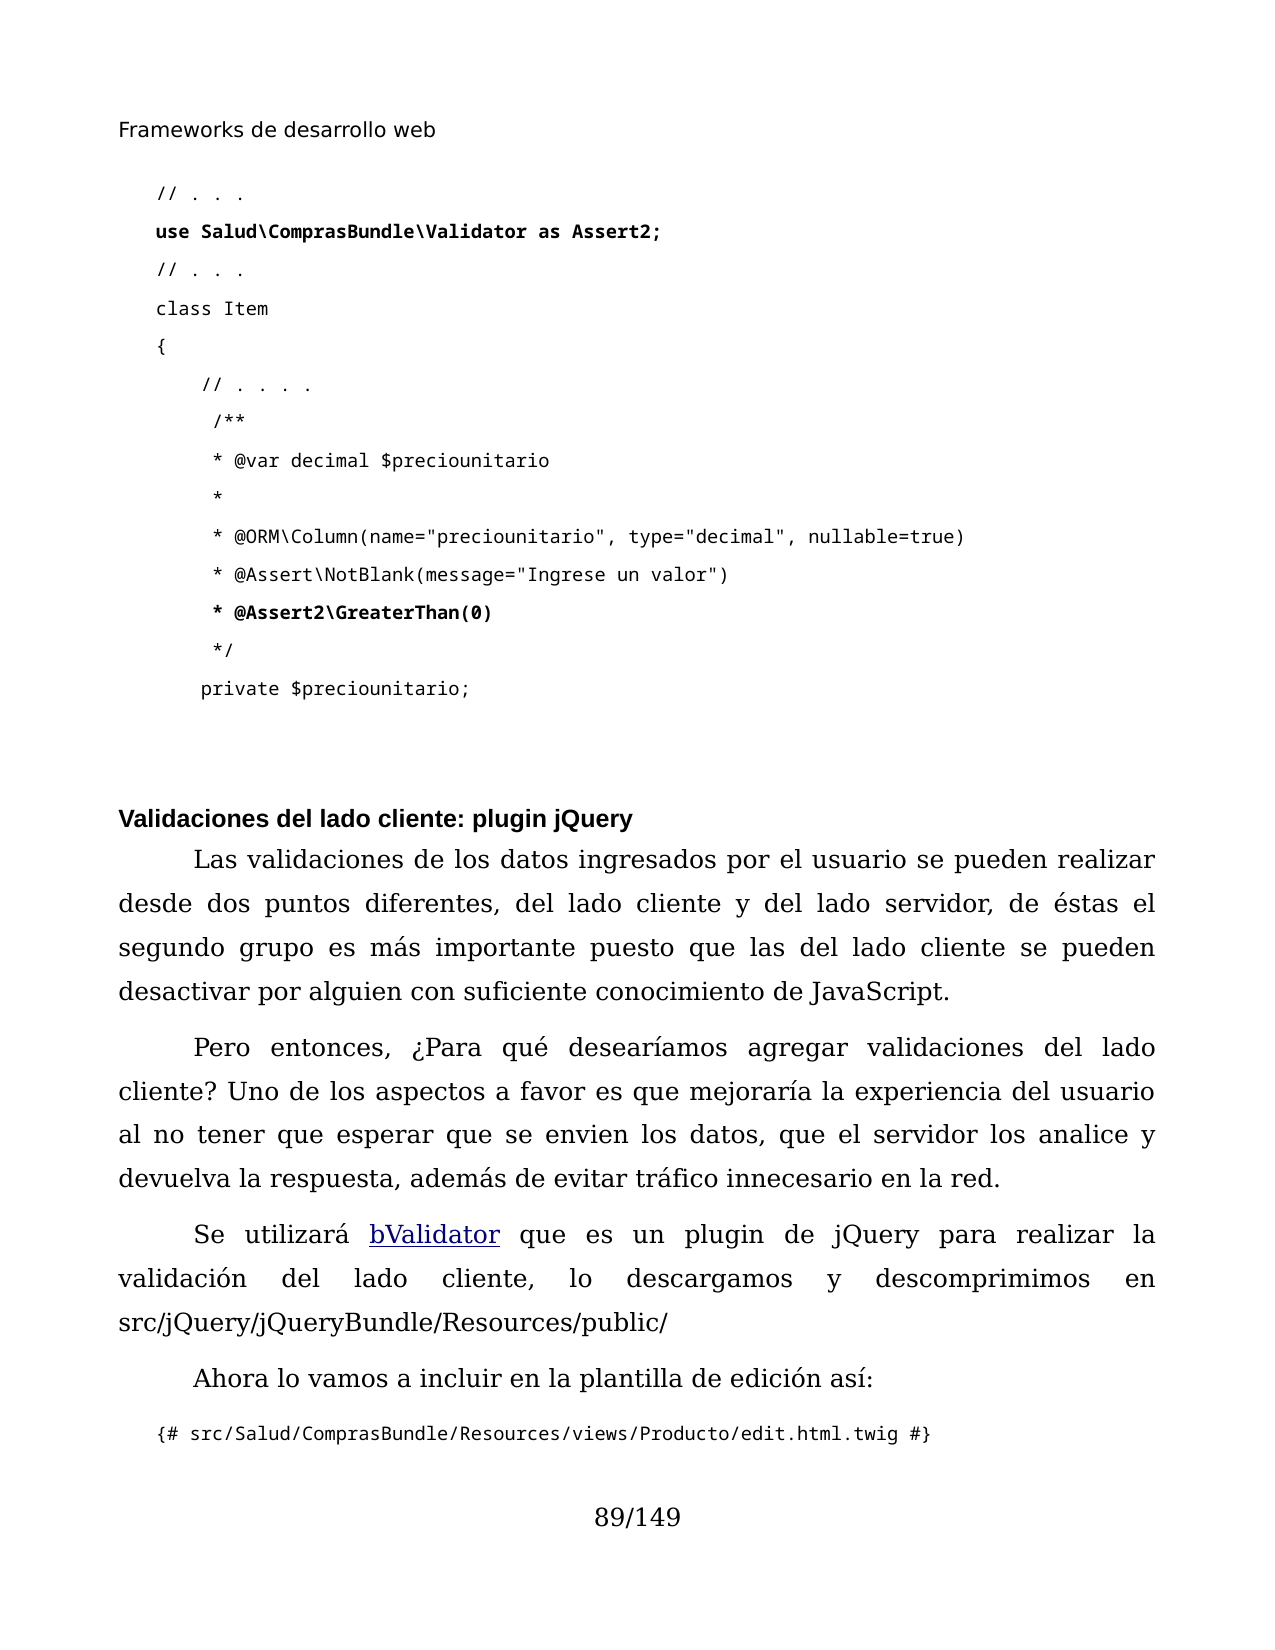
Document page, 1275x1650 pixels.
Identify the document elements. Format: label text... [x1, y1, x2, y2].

text class Item [118, 295, 1157, 320]
subtitle Validaciones del lado cliente: plugin jQuery [118, 804, 1157, 833]
text Pero entonces, ¿Para qué desearíamos agregar validaciones del lado cliente? Uno de los aspectos a favor es que mejoraría la experiencia del usuario al no tener que esperar que se envien los datos, que el servidor los analice y devuelva la respuesta, además de evitar tráfico innecesario en la red. [118, 1033, 1157, 1193]
text Las validaciones de los datos ingresados por el usuario se pueden realizar desde dos puntos diferentes, del lado cliente y del lado servidor, de éstas el segundo grupo es más importante puesto que las del lado cliente se pueden desactivar por alguien con suficiente conocimiento de JavaScript. [118, 846, 1157, 1006]
text {# src/Salud/ComprasBundle/Resources/views/Producto/edit.html.twig #} [118, 1421, 1157, 1446]
text Ahora lo vamos a incluir en la plantilla de edición así: [118, 1364, 1157, 1393]
text use Salud\ComprasBundle\Validator as Assert2; [118, 219, 1157, 244]
text // . . . [118, 257, 1157, 282]
text Se utilizará bValidator que es un plugin de jQuery para realizar la validación del lado cliente, lo descargamos y descomprimimos en src/jQuery/jQueryBundle/Resources/public/ [118, 1221, 1157, 1337]
text { [118, 333, 1157, 358]
text * @var decimal $preciounitario [118, 447, 1157, 472]
text /** [118, 409, 1157, 434]
text * @Assert2\GreaterThan(0) [118, 599, 1157, 624]
text // . . . [118, 181, 1157, 206]
text // . . . . [118, 371, 1157, 396]
text private $preciounitario; [118, 675, 1157, 701]
text * @Assert\NotBlank(message="Ingrese un valor") [118, 561, 1157, 586]
text * [118, 485, 1157, 510]
text * @ORM\Column(name="preciounitario", type="decimal", nullable=true) [118, 523, 1157, 548]
text */ [118, 637, 1157, 662]
